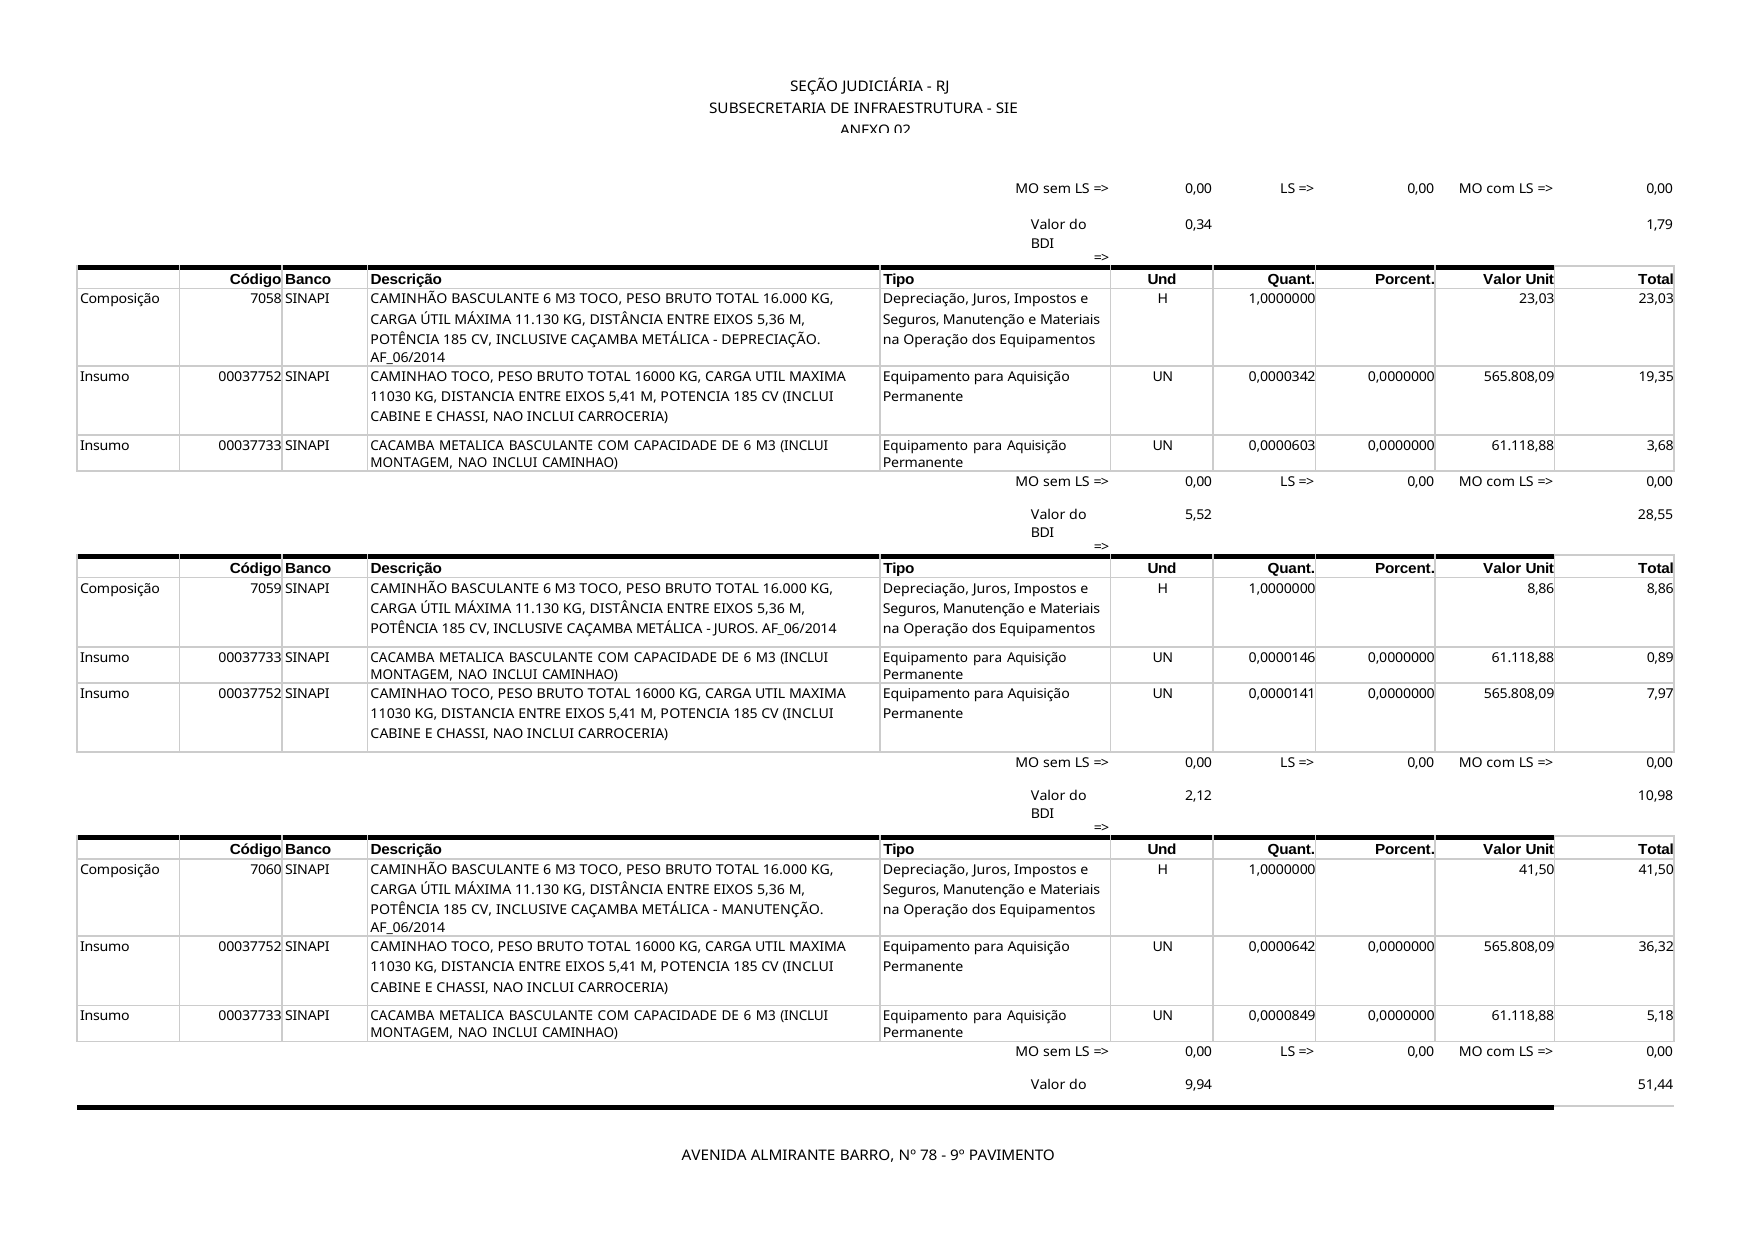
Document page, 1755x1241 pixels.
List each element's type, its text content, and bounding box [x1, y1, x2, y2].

table_header [77, 181, 179, 206]
table_cell 565.808,09 [1436, 937, 1554, 1004]
table_cell Depreciação, Juros, Impostos e Seguros, Manutenção e Materiais na Operação dos Equipamentos [881, 860, 1110, 935]
table_cell Banco [283, 559, 367, 577]
table_cell 7060 [180, 860, 281, 935]
table_cell Quant. [1214, 270, 1315, 288]
table_cell UN [1111, 937, 1212, 1004]
table_cell Und [1111, 270, 1212, 288]
table_cell 0,00 [1315, 1042, 1435, 1066]
table_cell Porcent. [1316, 840, 1434, 858]
table_cell 565.808,09 [1436, 684, 1554, 751]
table_cell [1435, 206, 1554, 265]
table_cell [77, 1066, 179, 1105]
table_cell Porcent. [1316, 270, 1434, 288]
table_cell [180, 776, 282, 835]
table_cell Porcent. [1316, 559, 1434, 577]
table_cell UN [1111, 436, 1212, 470]
table_cell 41,50 [1555, 860, 1673, 935]
table_cell 2,12 [1111, 776, 1213, 835]
table_cell [78, 559, 179, 577]
table_cell Total [1555, 556, 1673, 577]
table_cell Valor Unit [1436, 270, 1554, 288]
table_cell Banco [283, 840, 367, 858]
table_cell [1435, 1066, 1554, 1105]
table_cell Tipo [881, 270, 1110, 288]
table_cell [180, 1042, 282, 1066]
table_cell 8,86 [1555, 578, 1673, 646]
table_header [367, 181, 880, 206]
table_cell [367, 1042, 880, 1066]
table_cell [1315, 1066, 1435, 1105]
table_cell 5,18 [1555, 1006, 1673, 1041]
table_cell 0,0000000 [1316, 937, 1434, 1004]
table_cell CACAMBA METALICA BASCULANTE COM CAPACIDADE DE 6 M3 (INCLUI MONTAGEM, NAO INCLUI CAMINHAO) [368, 1006, 879, 1041]
table_cell [180, 1066, 282, 1105]
table_cell 61.118,88 [1436, 1006, 1554, 1041]
table_cell 41,50 [1436, 860, 1554, 935]
table_cell SINAPI [283, 367, 367, 434]
table_cell Descrição [368, 559, 879, 577]
table_cell Código [180, 270, 281, 288]
table_cell Und [1111, 840, 1212, 858]
table_cell UN [1111, 684, 1212, 751]
table_cell Descrição [368, 270, 879, 288]
table_cell MO com LS => [1435, 1042, 1554, 1066]
table_cell Quant. [1214, 840, 1315, 858]
table_cell Insumo [78, 436, 179, 470]
table_cell Equipamento para Aquisição Permanente [881, 1006, 1110, 1041]
table_cell Quant. [1214, 559, 1315, 577]
table_cell 23,03 [1555, 289, 1673, 365]
table_cell [77, 206, 179, 265]
table_cell [282, 753, 367, 776]
table_cell 7,97 [1555, 684, 1673, 751]
table_cell Valor Unit [1436, 840, 1554, 858]
table_cell LS => [1213, 1042, 1315, 1066]
table_cell SINAPI [283, 436, 367, 470]
table_cell CAMINHAO TOCO, PESO BRUTO TOTAL 16000 KG, CARGA UTIL MAXIMA 11030 KG, DISTANCIA ENTRE EIXOS 5,41 M, POTENCIA 185 CV (INCLUI CABINE E CHASSI, NAO INCLUI CARROCERIA) [368, 367, 879, 434]
table_cell [1316, 860, 1434, 935]
table_cell Equipamento para Aquisição Permanente [881, 684, 1110, 751]
table_cell SINAPI [283, 1006, 367, 1041]
table_header MO com LS => [1435, 181, 1554, 206]
table_cell 0,0000000 [1316, 648, 1434, 682]
table_cell [282, 495, 367, 554]
table_cell [1316, 578, 1434, 646]
table_cell 00037733 [180, 1006, 281, 1041]
table_cell SINAPI [283, 684, 367, 751]
table_cell Tipo [881, 559, 1110, 577]
table_cell 0,00 [1554, 753, 1674, 776]
table_cell 0,0000342 [1214, 367, 1315, 434]
table_cell Banco [283, 270, 367, 288]
table_cell 61.118,88 [1436, 648, 1554, 682]
table_cell [1315, 495, 1435, 554]
table_cell [367, 1066, 880, 1105]
table_cell [282, 472, 367, 495]
table_cell Und [1111, 559, 1212, 577]
table_cell [1435, 776, 1554, 835]
table_cell 1,0000000 [1214, 860, 1315, 935]
table_cell [180, 753, 282, 776]
table_header 0,00 [1554, 181, 1674, 206]
table_cell Valor do BDI => [880, 495, 1111, 554]
table_cell 0,0000000 [1316, 367, 1434, 434]
table_cell 00037752 [180, 937, 281, 1004]
table_cell 0,0000642 [1214, 937, 1315, 1004]
table_cell 0,0000146 [1214, 648, 1315, 682]
table_header 0,00 [1315, 181, 1435, 206]
table_cell SINAPI [283, 578, 367, 646]
table_cell Equipamento para Aquisição Permanente [881, 436, 1110, 470]
table_cell 9,94 [1111, 1066, 1213, 1105]
table_header [282, 181, 367, 206]
table_cell LS => [1213, 753, 1315, 776]
table_cell Tipo [881, 840, 1110, 858]
table_header 0,00 [1111, 181, 1213, 206]
table_cell 0,0000849 [1214, 1006, 1315, 1041]
table_cell Equipamento para Aquisição Permanente [881, 367, 1110, 434]
table_cell [367, 206, 880, 265]
table_cell [367, 753, 880, 776]
table_cell Código [180, 559, 281, 577]
table_cell 7058 [180, 289, 281, 365]
table_cell 0,0000000 [1316, 684, 1434, 751]
table_cell [180, 495, 282, 554]
table_cell [367, 472, 880, 495]
table_cell 23,03 [1436, 289, 1554, 365]
table_cell 00037733 [180, 648, 281, 682]
table_cell Insumo [78, 684, 179, 751]
table_cell 0,00 [1554, 472, 1674, 495]
table_cell 0,00 [1315, 472, 1435, 495]
table_cell 19,35 [1555, 367, 1673, 434]
table_cell 28,55 [1554, 495, 1674, 554]
table_cell Equipamento para Aquisição Permanente [881, 937, 1110, 1004]
table_cell CACAMBA METALICA BASCULANTE COM CAPACIDADE DE 6 M3 (INCLUI MONTAGEM, NAO INCLUI CAMINHAO) [368, 648, 879, 682]
table_cell 3,68 [1555, 436, 1673, 470]
table_cell [77, 472, 179, 495]
table_cell 1,79 [1554, 206, 1674, 265]
table_header [180, 181, 282, 206]
table_cell Total [1555, 837, 1673, 858]
table_cell [77, 776, 179, 835]
table_cell SINAPI [283, 937, 367, 1004]
table_cell MO sem LS => [880, 472, 1111, 495]
table_cell 5,52 [1111, 495, 1213, 554]
table_cell 8,86 [1436, 578, 1554, 646]
table_cell 00037752 [180, 367, 281, 434]
table_cell 0,00 [1554, 1042, 1674, 1066]
table_cell Valor do BDI => [880, 776, 1111, 835]
table_cell Insumo [78, 937, 179, 1004]
table_cell 0,00 [1315, 753, 1435, 776]
table_cell SINAPI [283, 648, 367, 682]
table_cell 36,32 [1555, 937, 1673, 1004]
table_cell CAMINHÃO BASCULANTE 6 M3 TOCO, PESO BRUTO TOTAL 16.000 KG, CARGA ÚTIL MÁXIMA 11.130 KG, DISTÂNCIA ENTRE EIXOS 5,36 M, POTÊNCIA 185 CV, INCLUSIVE CAÇAMBA METÁLICA - MANUTENÇÃO. AF_06/2014 [368, 860, 879, 935]
table_cell [367, 495, 880, 554]
table_cell MO com LS => [1435, 753, 1554, 776]
table_cell [1213, 495, 1315, 554]
table_cell 0,0000000 [1316, 436, 1434, 470]
table_cell Descrição [368, 840, 879, 858]
table_cell 0,0000603 [1214, 436, 1315, 470]
table_cell 0,00 [1111, 1042, 1213, 1066]
table_cell [180, 472, 282, 495]
table_cell [1213, 1066, 1315, 1105]
table_cell CACAMBA METALICA BASCULANTE COM CAPACIDADE DE 6 M3 (INCLUI MONTAGEM, NAO INCLUI CAMINHAO) [368, 436, 879, 470]
table_cell [1316, 289, 1434, 365]
table_cell [180, 206, 282, 265]
table_cell Depreciação, Juros, Impostos e Seguros, Manutenção e Materiais na Operação dos Equipamentos [881, 578, 1110, 646]
table_cell 7059 [180, 578, 281, 646]
table_cell 1,0000000 [1214, 578, 1315, 646]
table_cell 00037752 [180, 684, 281, 751]
table_cell 0,34 [1111, 206, 1213, 265]
table_cell 51,44 [1554, 1066, 1674, 1105]
table_cell CAMINHÃO BASCULANTE 6 M3 TOCO, PESO BRUTO TOTAL 16.000 KG, CARGA ÚTIL MÁXIMA 11.130 KG, DISTÂNCIA ENTRE EIXOS 5,36 M, POTÊNCIA 185 CV, INCLUSIVE CAÇAMBA METÁLICA - JUROS. AF_06/2014 [368, 578, 879, 646]
table_cell CAMINHAO TOCO, PESO BRUTO TOTAL 16000 KG, CARGA UTIL MAXIMA 11030 KG, DISTANCIA ENTRE EIXOS 5,41 M, POTENCIA 185 CV (INCLUI CABINE E CHASSI, NAO INCLUI CARROCERIA) [368, 684, 879, 751]
table_cell Composição [78, 578, 179, 646]
table_cell Valor Unit [1436, 559, 1554, 577]
table_cell Depreciação, Juros, Impostos e Seguros, Manutenção e Materiais na Operação dos Equipamentos [881, 289, 1110, 365]
table_cell H [1111, 289, 1212, 365]
table_cell 1,0000000 [1214, 289, 1315, 365]
table_cell UN [1111, 1006, 1212, 1041]
table_cell CAMINHAO TOCO, PESO BRUTO TOTAL 16000 KG, CARGA UTIL MAXIMA 11030 KG, DISTANCIA ENTRE EIXOS 5,41 M, POTENCIA 185 CV (INCLUI CABINE E CHASSI, NAO INCLUI CARROCERIA) [368, 937, 879, 1004]
table_header LS => [1213, 181, 1315, 206]
table_cell Insumo [78, 367, 179, 434]
table_cell SINAPI [283, 289, 367, 365]
table_cell Equipamento para Aquisição Permanente [881, 648, 1110, 682]
table_cell 0,00 [1111, 472, 1213, 495]
table_cell [1213, 776, 1315, 835]
table_cell [77, 495, 179, 554]
table_cell 565.808,09 [1436, 367, 1554, 434]
table_cell CAMINHÃO BASCULANTE 6 M3 TOCO, PESO BRUTO TOTAL 16.000 KG, CARGA ÚTIL MÁXIMA 11.130 KG, DISTÂNCIA ENTRE EIXOS 5,36 M, POTÊNCIA 185 CV, INCLUSIVE CAÇAMBA METÁLICA - DEPRECIAÇÃO. AF_06/2014 [368, 289, 879, 365]
table_cell [1435, 495, 1554, 554]
table_cell Insumo [78, 1006, 179, 1041]
table_cell UN [1111, 367, 1212, 434]
table_header MO sem LS => [880, 181, 1111, 206]
table_cell MO com LS => [1435, 472, 1554, 495]
table_cell [282, 1042, 367, 1066]
table_cell Composição [78, 289, 179, 365]
table_cell [78, 840, 179, 858]
table_cell Valor do BDI => [880, 206, 1111, 265]
table_cell 0,0000000 [1316, 1006, 1434, 1041]
table_cell H [1111, 860, 1212, 935]
table_cell Composição [78, 860, 179, 935]
table_cell [77, 1042, 179, 1066]
table_cell SINAPI [283, 860, 367, 935]
table_cell [1213, 206, 1315, 265]
table_cell H [1111, 578, 1212, 646]
table_cell 0,00 [1111, 753, 1213, 776]
table_cell LS => [1213, 472, 1315, 495]
table_cell 0,0000141 [1214, 684, 1315, 751]
table_cell [282, 1066, 367, 1105]
table_cell [282, 206, 367, 265]
table_cell [1315, 206, 1435, 265]
table_cell MO sem LS => [880, 1042, 1111, 1066]
table_cell Código [180, 840, 281, 858]
table_cell [282, 776, 367, 835]
table_cell 0,89 [1555, 648, 1673, 682]
table_cell Insumo [78, 648, 179, 682]
table_cell 61.118,88 [1436, 436, 1554, 470]
table_cell Total [1555, 267, 1673, 288]
table_cell [78, 270, 179, 288]
table_cell [77, 753, 179, 776]
table_cell [1315, 776, 1435, 835]
table_cell 10,98 [1554, 776, 1674, 835]
table_cell [367, 776, 880, 835]
table_cell Valor do [880, 1066, 1111, 1105]
table_cell 00037733 [180, 436, 281, 470]
table_cell MO sem LS => [880, 753, 1111, 776]
table_cell UN [1111, 648, 1212, 682]
